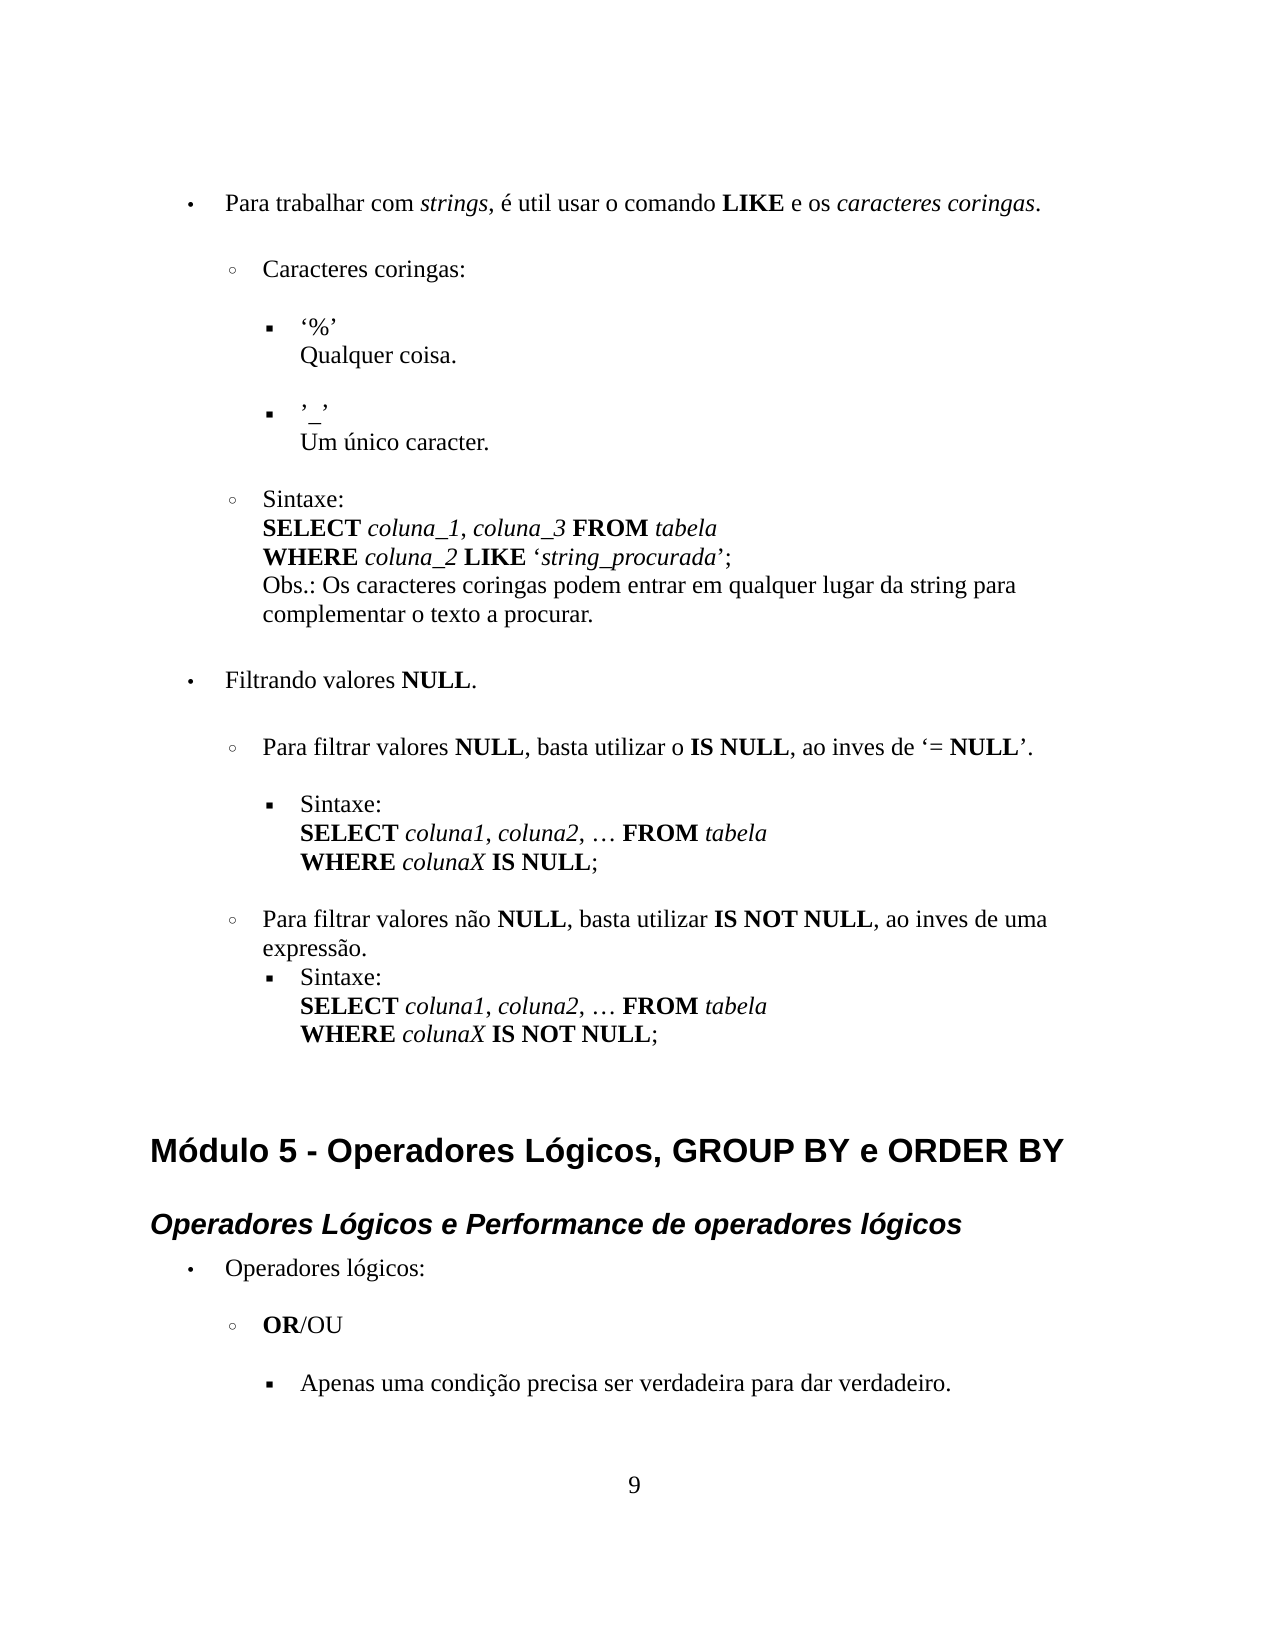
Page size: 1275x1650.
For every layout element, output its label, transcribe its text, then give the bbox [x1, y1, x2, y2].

subtitle Módulo 5 - Operadores Lógicos, GROUP BY e ORDER BY [150, 1131, 1125, 1169]
list Sintaxe: SELECT coluna1, coluna2, … FROM tabela WHERE colunaX IS NULL; [262, 789, 1125, 904]
list Sintaxe: SELECT coluna1, coluna2, … FROM tabela WHERE colunaX IS NOT NULL; [262, 962, 1125, 1077]
list Caracteres coringas: [225, 254, 1125, 312]
list Sintaxe: SELECT coluna_1, coluna_3 FROM tabela WHERE coluna_2 LIKE ‘string_procurada’; Obs.: Os caracteres coringas podem entrar em qualquer lugar da string para complementar o texto a procurar. [225, 484, 1125, 657]
subtitle Operadores Lógicos e Performance de operadores lógicos [150, 1207, 1125, 1241]
list Operadores lógicos: [187, 1253, 1125, 1311]
list OR/OU [225, 1311, 1125, 1368]
list Para filtrar valores NULL, basta utilizar o IS NULL, ao inves de ‘= NULL’. [225, 732, 1125, 789]
list Para trabalhar com strings, é util usar o comando LIKE e os caracteres coringas. [187, 188, 1125, 245]
list ‘%’ Qualquer coisa. [262, 312, 1125, 398]
list Apenas uma condição precisa ser verdadeira para dar verdadeiro. [262, 1368, 1125, 1426]
list [225, 150, 1125, 179]
list Filtrando valores NULL. [187, 666, 1125, 723]
list ’_’ Um único caracter. [262, 398, 1125, 484]
list Para filtrar valores não NULL, basta utilizar IS NOT NULL, ao inves de uma expressão. [225, 904, 1125, 962]
